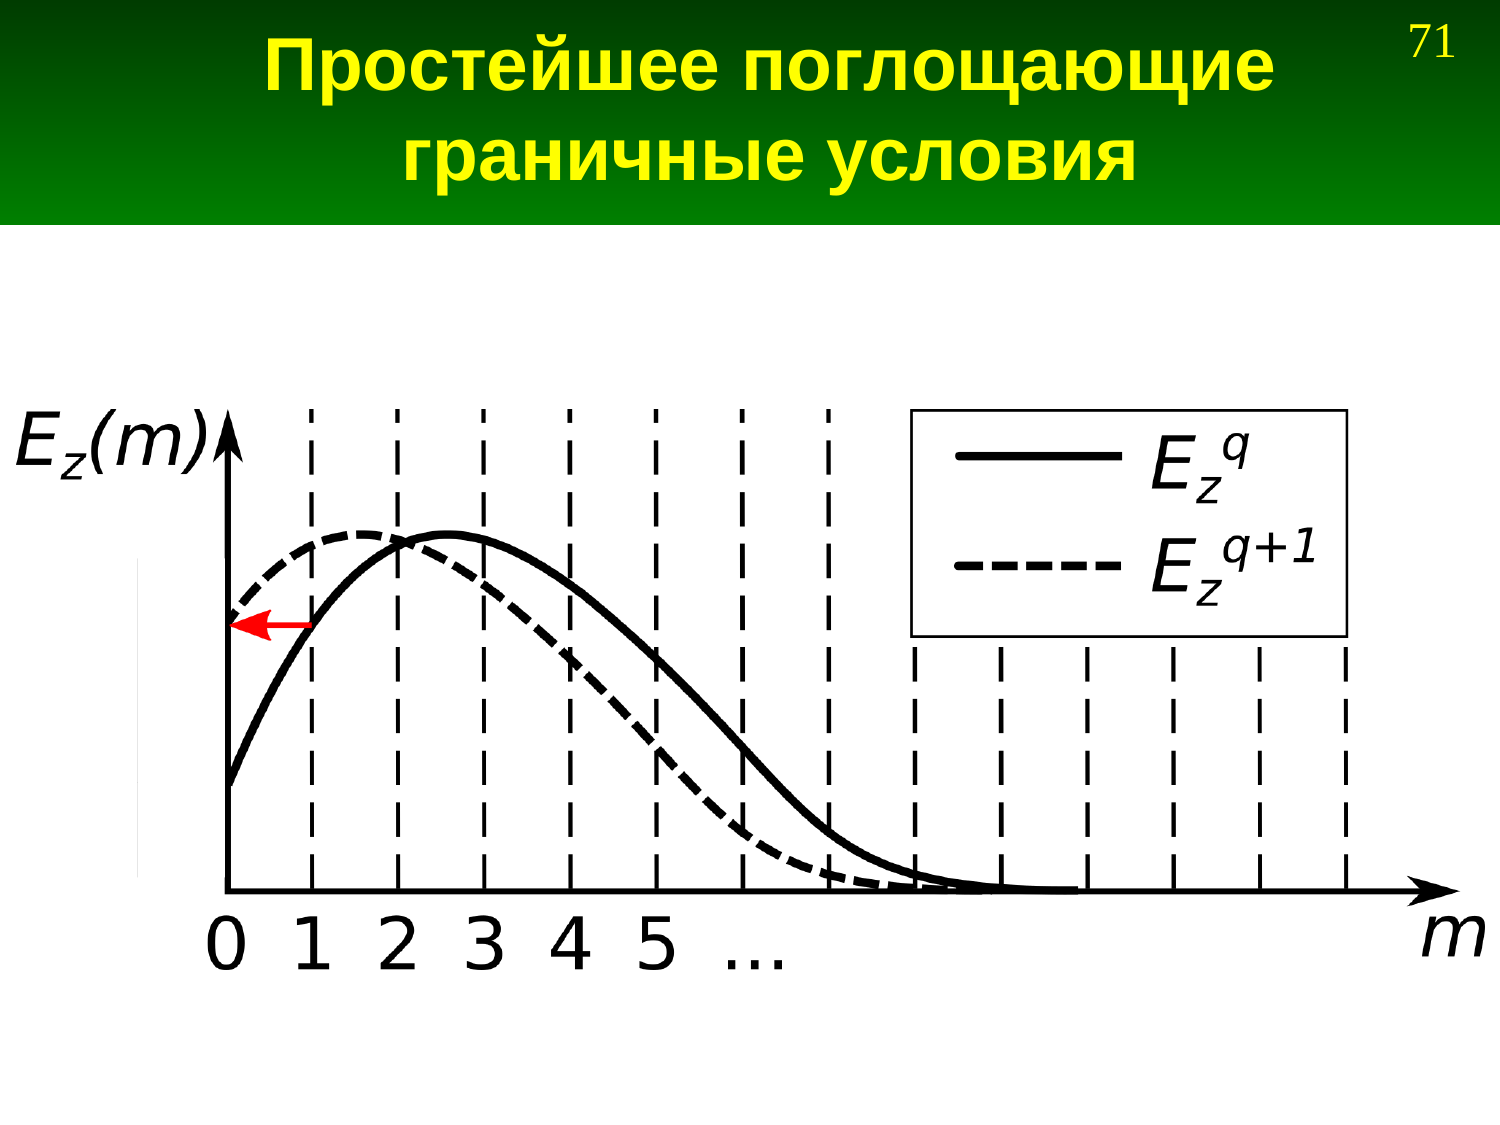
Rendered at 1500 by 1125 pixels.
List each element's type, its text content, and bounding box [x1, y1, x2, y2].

picture [16, 409, 1485, 970]
title Простейшее поглощающие граничные условия [100, 7, 1441, 204]
